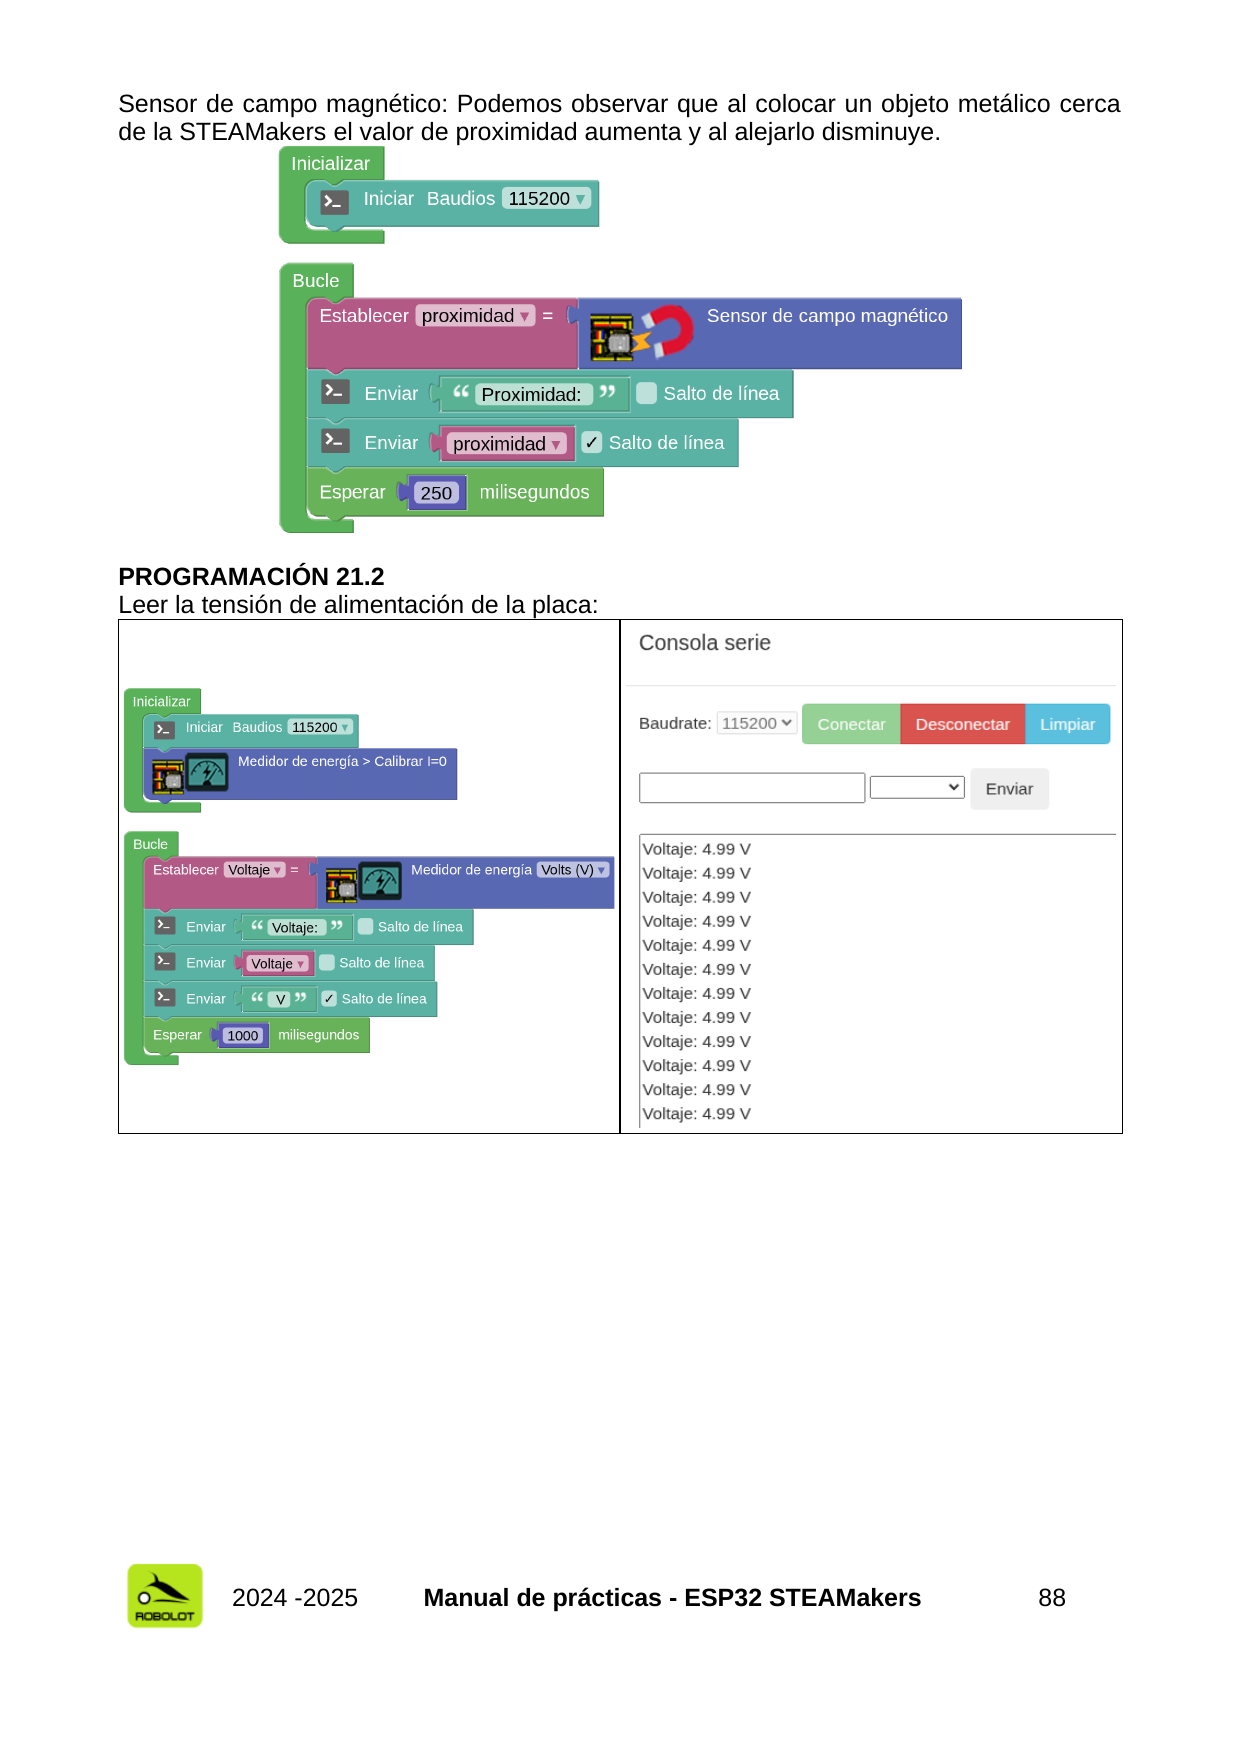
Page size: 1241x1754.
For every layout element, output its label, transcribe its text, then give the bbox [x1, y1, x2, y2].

text Leer la tensión de alimentación de la placa: [118, 590, 1122, 619]
picture [625, 626, 1117, 1128]
table_header [119, 620, 619, 1133]
text Sensor de campo magnético: Podemos observar que al colocar un objeto metálico cerca de la STEAMakers el valor de proximidad aumenta y al alejarlo disminuye. [118, 88, 1122, 146]
picture [123, 688, 615, 1065]
picture [278, 146, 962, 533]
text PROGRAMACIÓN 21.2 [118, 562, 1122, 590]
table_header [621, 620, 1122, 1133]
picture [126, 1563, 205, 1631]
